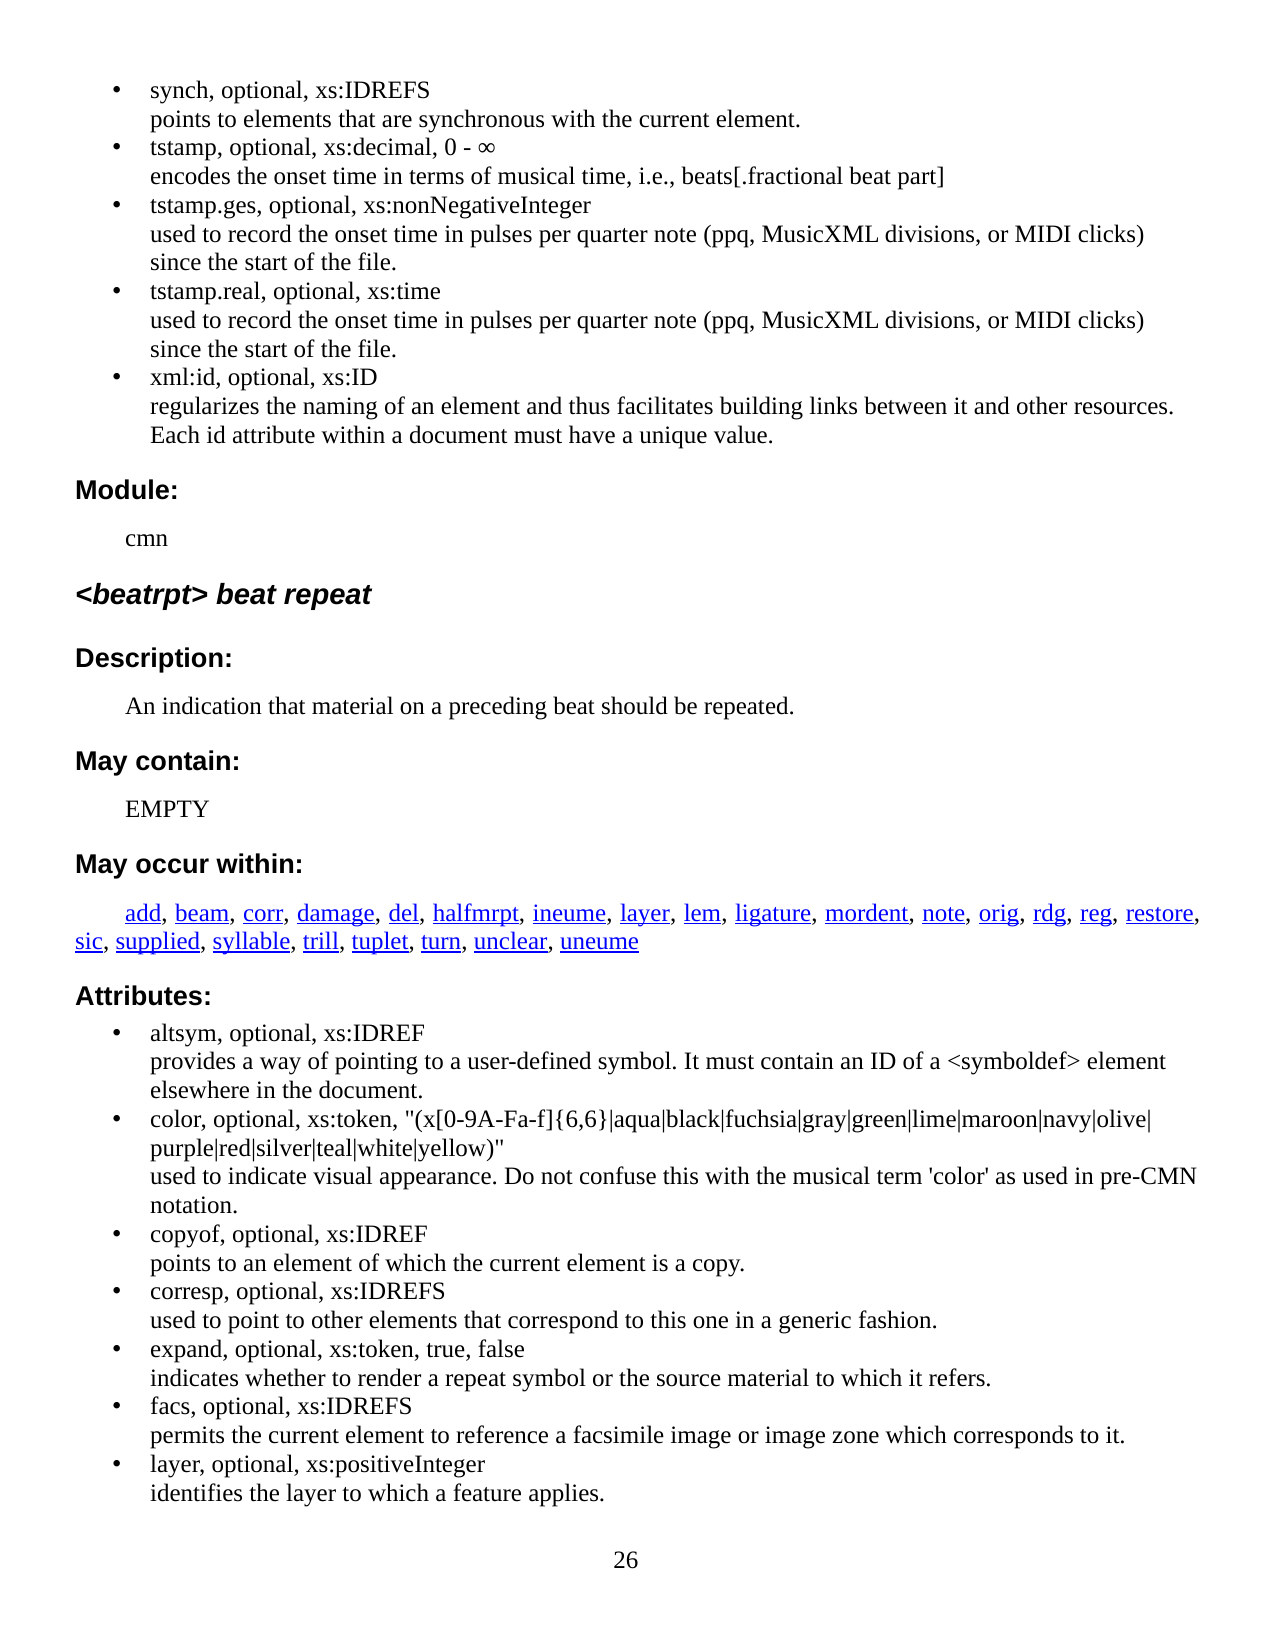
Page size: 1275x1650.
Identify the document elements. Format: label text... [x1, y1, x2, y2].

list tstamp.real, optional, xs:time used to record the onset time in pulses per quarter note (ppq, MusicXML divisions, or MIDI clicks) since the start of the file. [112, 276, 1200, 362]
list xml:id, optional, xs:ID regularizes the naming of an element and thus facilitates building links between it and other resources. Each id attribute within a document must have a unique value. [112, 362, 1200, 449]
text An indication that material on a preceding beat should be repeated. [75, 691, 1200, 720]
subtitle Attributes: [75, 980, 1200, 1011]
text cmn [75, 523, 1200, 552]
subtitle Description: [75, 642, 1200, 673]
subtitle May occur within: [75, 848, 1200, 879]
subtitle May contain: [75, 745, 1200, 776]
list copyof, optional, xs:IDREF points to an element of which the current element is a copy. [112, 1219, 1200, 1276]
subtitle Module: [75, 474, 1200, 505]
list corresp, optional, xs:IDREFS used to point to other elements that correspond to this one in a generic fashion. [112, 1276, 1200, 1334]
list tstamp, optional, xs:decimal, 0 - ∞ encodes the onset time in terms of musical time, i.e., beats[.fractional beat part] [112, 132, 1200, 190]
text EMPTY [75, 794, 1200, 823]
list layer, optional, xs:positiveInteger identifies the layer to which a feature applies. [112, 1449, 1200, 1506]
subtitle <beatrpt> beat repeat [75, 577, 1200, 611]
list altsym, optional, xs:IDREF provides a way of pointing to a user-defined symbol. It must contain an ID of a <symboldef> element elsewhere in the document. [112, 1018, 1200, 1104]
list facs, optional, xs:IDREFS permits the current element to reference a facsimile image or image zone which corresponds to it. [112, 1391, 1200, 1449]
list synch, optional, xs:IDREFS points to elements that are synchronous with the current element. [112, 75, 1200, 132]
list expand, optional, xs:token, true, false indicates whether to render a repeat symbol or the source material to which it refers. [112, 1334, 1200, 1391]
list color, optional, xs:token, "(x[0-9A-Fa-f]{6,6}|aqua|black|fuchsia|gray|green|lime|maroon|navy|olive|purple|red|silver|teal|white|yellow)" used to indicate visual appearance. Do not confuse this with the musical term 'color' as used in pre-CMN notation. [112, 1104, 1200, 1219]
text add, beam, corr, damage, del, halfmrpt, ineume, layer, lem, ligature, mordent, note, orig, rdg, reg, restore, sic, supplied, syllable, trill, tuplet, turn, unclear, uneume [75, 898, 1200, 955]
list tstamp.ges, optional, xs:nonNegativeInteger used to record the onset time in pulses per quarter note (ppq, MusicXML divisions, or MIDI clicks) since the start of the file. [112, 190, 1200, 276]
